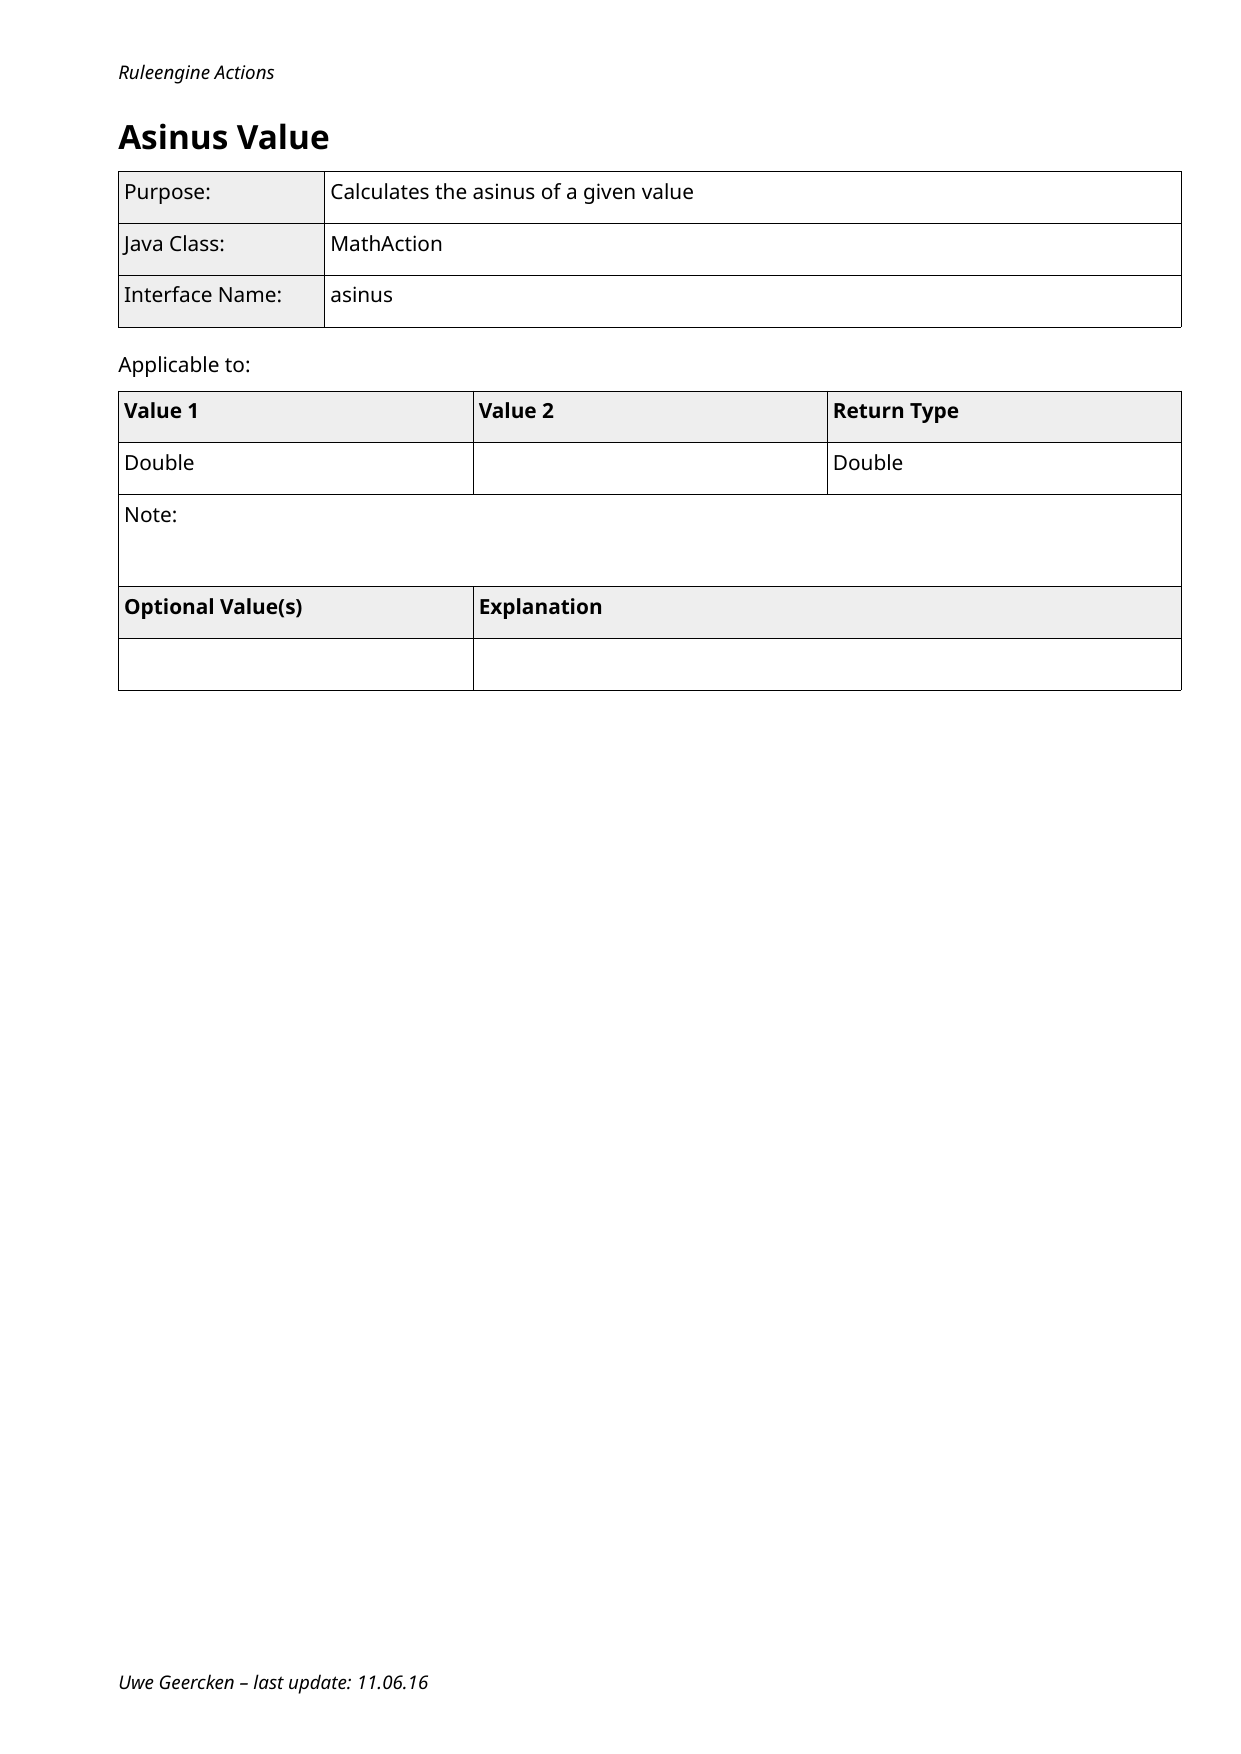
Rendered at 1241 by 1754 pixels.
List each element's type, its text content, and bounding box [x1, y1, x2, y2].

table_cell [474, 443, 827, 494]
table_cell Double [828, 443, 1181, 494]
text Applicable to: [118, 350, 1181, 379]
table_cell MathAction [325, 224, 1181, 275]
table_header Value 1 [119, 392, 473, 442]
table_cell asinus [325, 276, 1181, 327]
table_header Purpose: [119, 172, 324, 223]
table_cell Optional Value(s) [119, 587, 473, 638]
table_header Return Type [828, 392, 1181, 442]
table_cell Double [119, 443, 473, 494]
table_cell Java Class: [119, 224, 324, 275]
table_cell Explanation [474, 587, 1181, 638]
table_cell Interface Name: [119, 276, 324, 327]
table_cell [119, 639, 473, 689]
text Asinus Value [118, 114, 1181, 159]
table_header Value 2 [474, 392, 827, 442]
table_cell [474, 639, 1181, 689]
table_header Calculates the asinus of a given value [325, 172, 1181, 223]
table_cell Note: [119, 495, 1181, 586]
